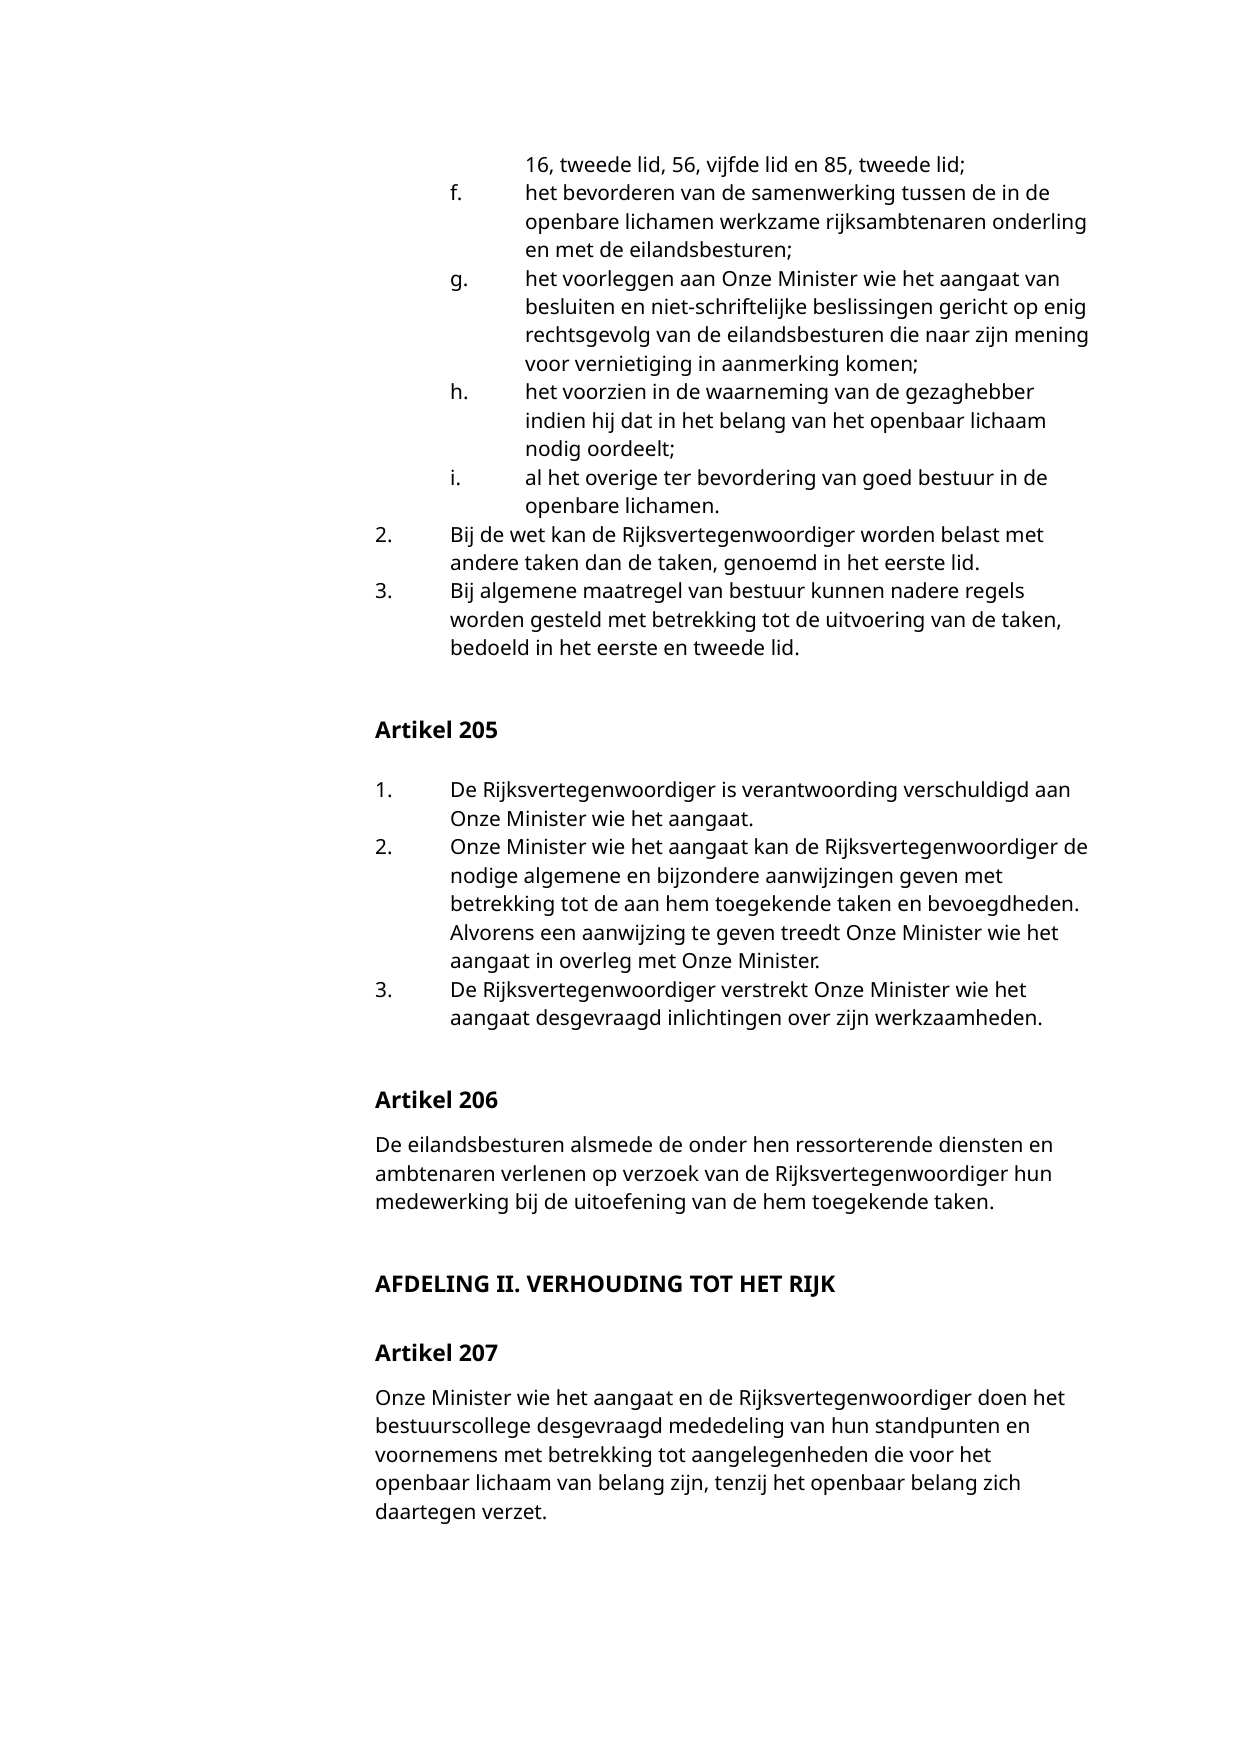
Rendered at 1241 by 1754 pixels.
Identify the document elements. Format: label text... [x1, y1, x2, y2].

list het voorzien in de waarneming van de gezaghebber indien hij dat in het belang van het openbaar lichaam nodig oordeelt; [450, 377, 1090, 463]
text Onze Minister wie het aangaat en de Rijksvertegenwoordiger doen het bestuurscollege desgevraagd mededeling van hun standpunten en voornemens met betrekking tot aangelegenheden die voor het openbaar lichaam van belang zijn, tenzij het openbaar belang zich daartegen verzet. [375, 1383, 1090, 1525]
list het voorleggen aan Onze Minister wie het aangaat van besluiten en niet-schriftelijke beslissingen gericht op enig rechtsgevolg van de eilandsbesturen die naar zijn mening voor vernietiging in aanmerking komen; [450, 264, 1090, 377]
list De Rijksvertegenwoordiger is verantwoording verschuldigd aan Onze Minister wie het aangaat. [375, 776, 1090, 832]
subtitle AFDELING II. VERHOUDING TOT HET RIJK [375, 1268, 1090, 1299]
subtitle Artikel 207 [375, 1337, 1090, 1368]
text De eilandsbesturen alsmede de onder hen ressorterende diensten en ambtenaren verlenen op verzoek van de Rijksvertegenwoordiger hun medewerking bij de uitoefening van de hem toegekende taken. [375, 1130, 1090, 1216]
subtitle Artikel 205 [375, 714, 1090, 746]
subtitle Artikel 206 [375, 1084, 1090, 1115]
list Onze Minister wie het aangaat kan de Rijksvertegenwoordiger de nodige algemene en bijzondere aanwijzingen geven met betrekking tot de aan hem toegekende taken en bevoegdheden. Alvorens een aanwijzing te geven treedt Onze Minister wie het aangaat in overleg met Onze Minister. [375, 832, 1090, 975]
list het bevorderen van de samenwerking tussen de in de openbare lichamen werkzame rijksambtenaren onderling en met de eilandsbesturen; [450, 178, 1090, 264]
list al het overige ter bevordering van goed bestuur in de openbare lichamen. [450, 463, 1090, 520]
list De Rijksvertegenwoordiger verstrekt Onze Minister wie het aangaat desgevraagd inlichtingen over zijn werkzaamheden. [375, 975, 1090, 1032]
list Bij algemene maatregel van bestuur kunnen nadere regels worden gesteld met betrekking tot de uitvoering van de taken, bedoeld in het eerste en tweede lid. [375, 577, 1090, 662]
list Bij de wet kan de Rijksvertegenwoordiger worden belast met andere taken dan de taken, genoemd in het eerste lid. [375, 520, 1090, 577]
list 16, tweede lid, 56, vijfde lid en 85, tweede lid; [450, 150, 1090, 178]
